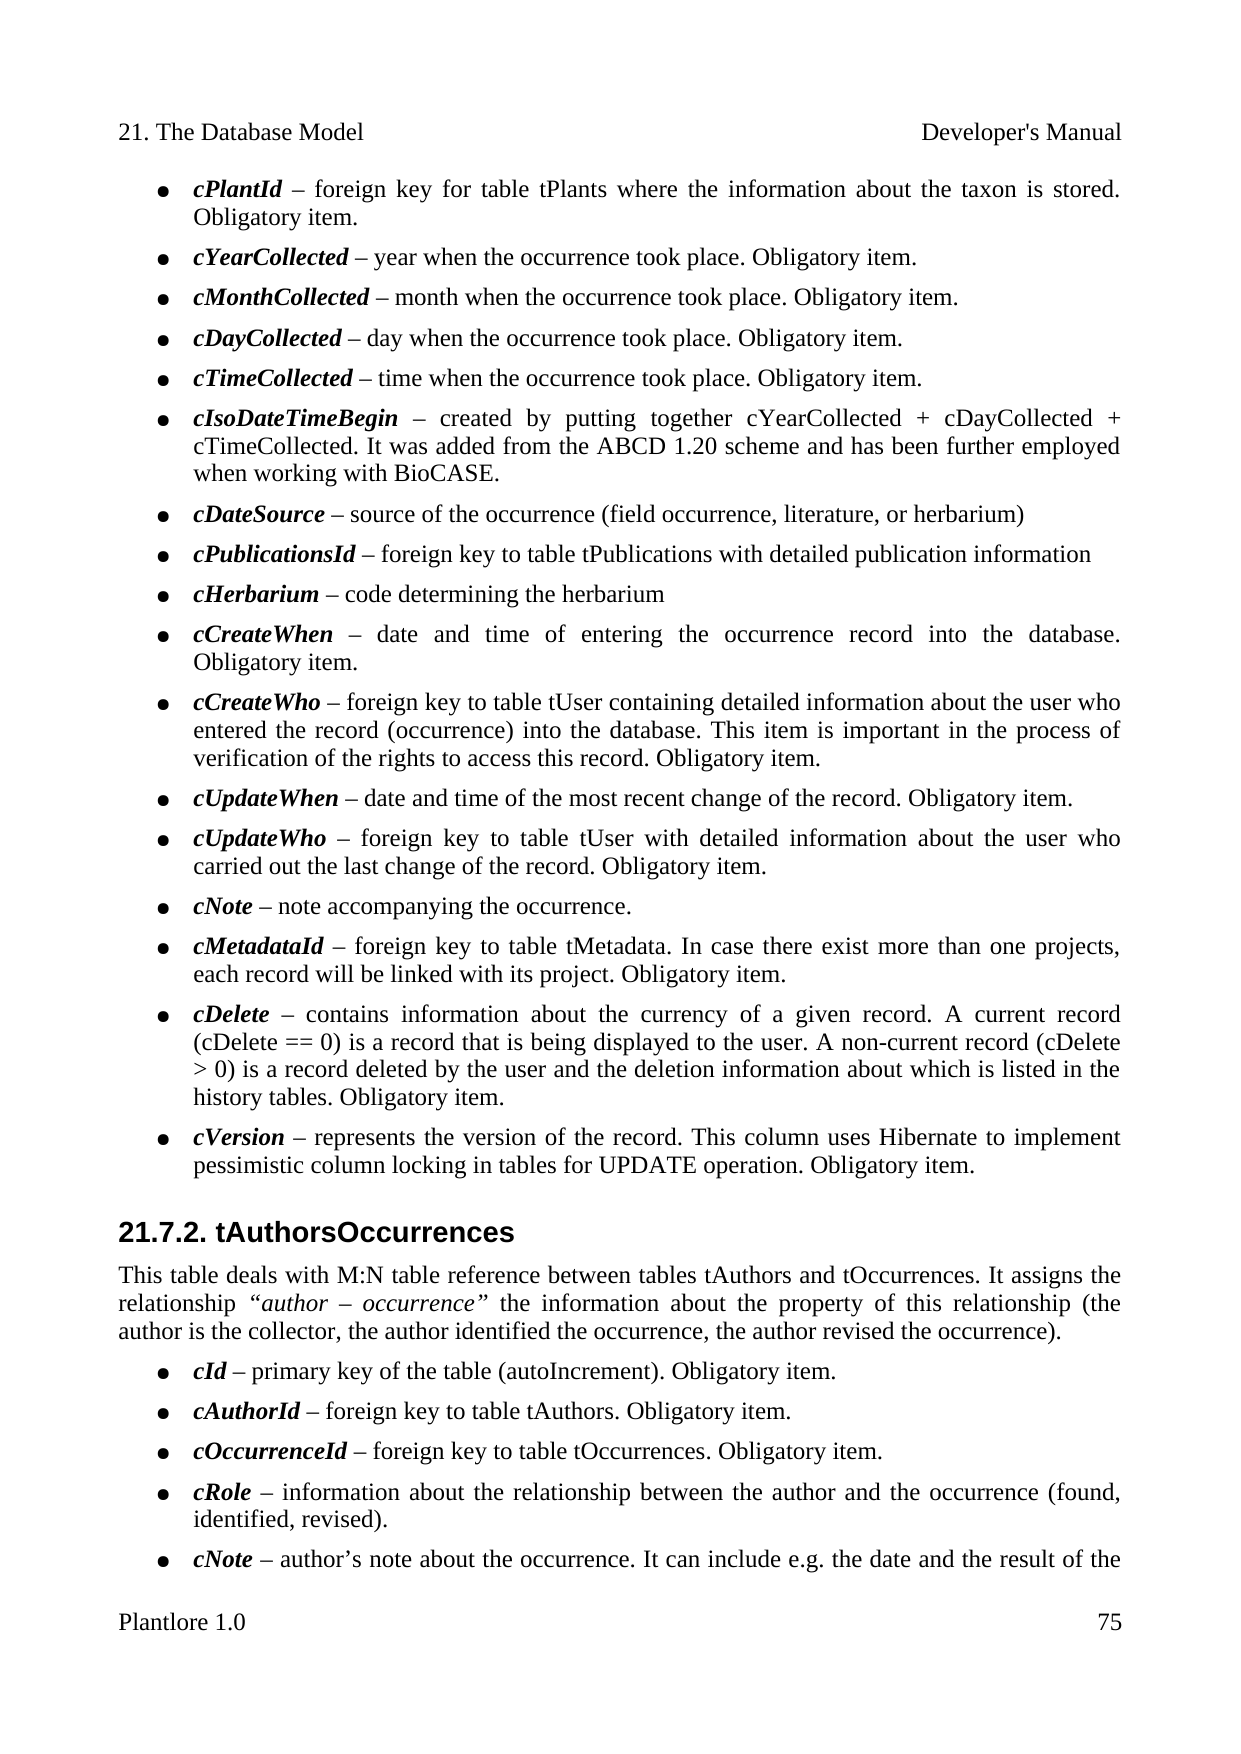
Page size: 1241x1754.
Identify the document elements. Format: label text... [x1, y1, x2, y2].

list cDelete – contains information about the currency of a given record. A current record (cDelete == 0) is a record that is being displayed to the user. A non-current record (cDelete > 0) is a record deleted by the user and the deletion information about which is listed in the history tables. Obligatory item. [156, 1000, 1122, 1111]
subtitle 21.7.2. tAuthorsOccurrences [118, 1216, 1122, 1249]
list cNote – note accompanying the occurrence. [156, 892, 1122, 920]
list cCreateWhen – date and time of entering the occurrence record into the database. Obligatory item. [156, 620, 1122, 676]
list cDateSource – source of the occurrence (field occurrence, literature, or herbarium) [156, 500, 1122, 527]
list cMonthCollected – month when the occurrence took place. Obligatory item. [156, 283, 1122, 311]
list cNote – author’s note about the occurrence. It can include e.g. the date and the result of the [156, 1546, 1122, 1573]
list cHerbarium – code determining the herbarium [156, 580, 1122, 608]
list cPublicationsId – foreign key to table tPublications with detailed publication information [156, 540, 1122, 568]
list cRole – information about the relationship between the author and the occurrence (found, identified, revised). [156, 1478, 1122, 1533]
list cMetadataId – foreign key to table tMetadata. In case there exist more than one projects, each record will be linked with its project. Obligatory item. [156, 932, 1122, 988]
list cUpdateWhen – date and time of the most recent change of the record. Obligatory item. [156, 784, 1122, 812]
list cTimeCollected – time when the occurrence took place. Obligatory item. [156, 364, 1122, 392]
list cId – primary key of the table (autoIncrement). Obligatory item. [156, 1357, 1122, 1385]
text This table deals with M:N table reference between tables tAuthors and tOccurrences. It assigns the relationship “author – occurrence” the information about the property of this relationship (the author is the collector, the author identified the occurrence, the author revised the occurrence). [118, 1261, 1122, 1344]
list cDayCollected – day when the occurrence took place. Obligatory item. [156, 324, 1122, 351]
list cVersion – represents the version of the record. This column uses Hibernate to implement pessimistic column locking in tables for UPDATE operation. Obligatory item. [156, 1123, 1122, 1179]
list cYearCollected – year when the occurrence took place. Obligatory item. [156, 243, 1122, 271]
list cUpdateWho – foreign key to table tUser with detailed information about the user who carried out the last change of the record. Obligatory item. [156, 824, 1122, 879]
list cAuthorId – foreign key to table tAuthors. Obligatory item. [156, 1397, 1122, 1425]
list cIsoDateTimeBegin – created by putting together cYearCollected + cDayCollected + cTimeCollected. It was added from the ABCD 1.20 scheme and has been further employed when working with BioCASE. [156, 404, 1122, 487]
list cOccurrenceId – foreign key to table tOccurrences. Obligatory item. [156, 1437, 1122, 1465]
list cCreateWho – foreign key to table tUser containing detailed information about the user who entered the record (occurrence) into the database. This item is important in the process of verification of the rights to access this record. Obligatory item. [156, 688, 1122, 771]
list cPlantId – foreign key for table tPlants where the information about the taxon is stored. Obligatory item. [156, 175, 1122, 231]
